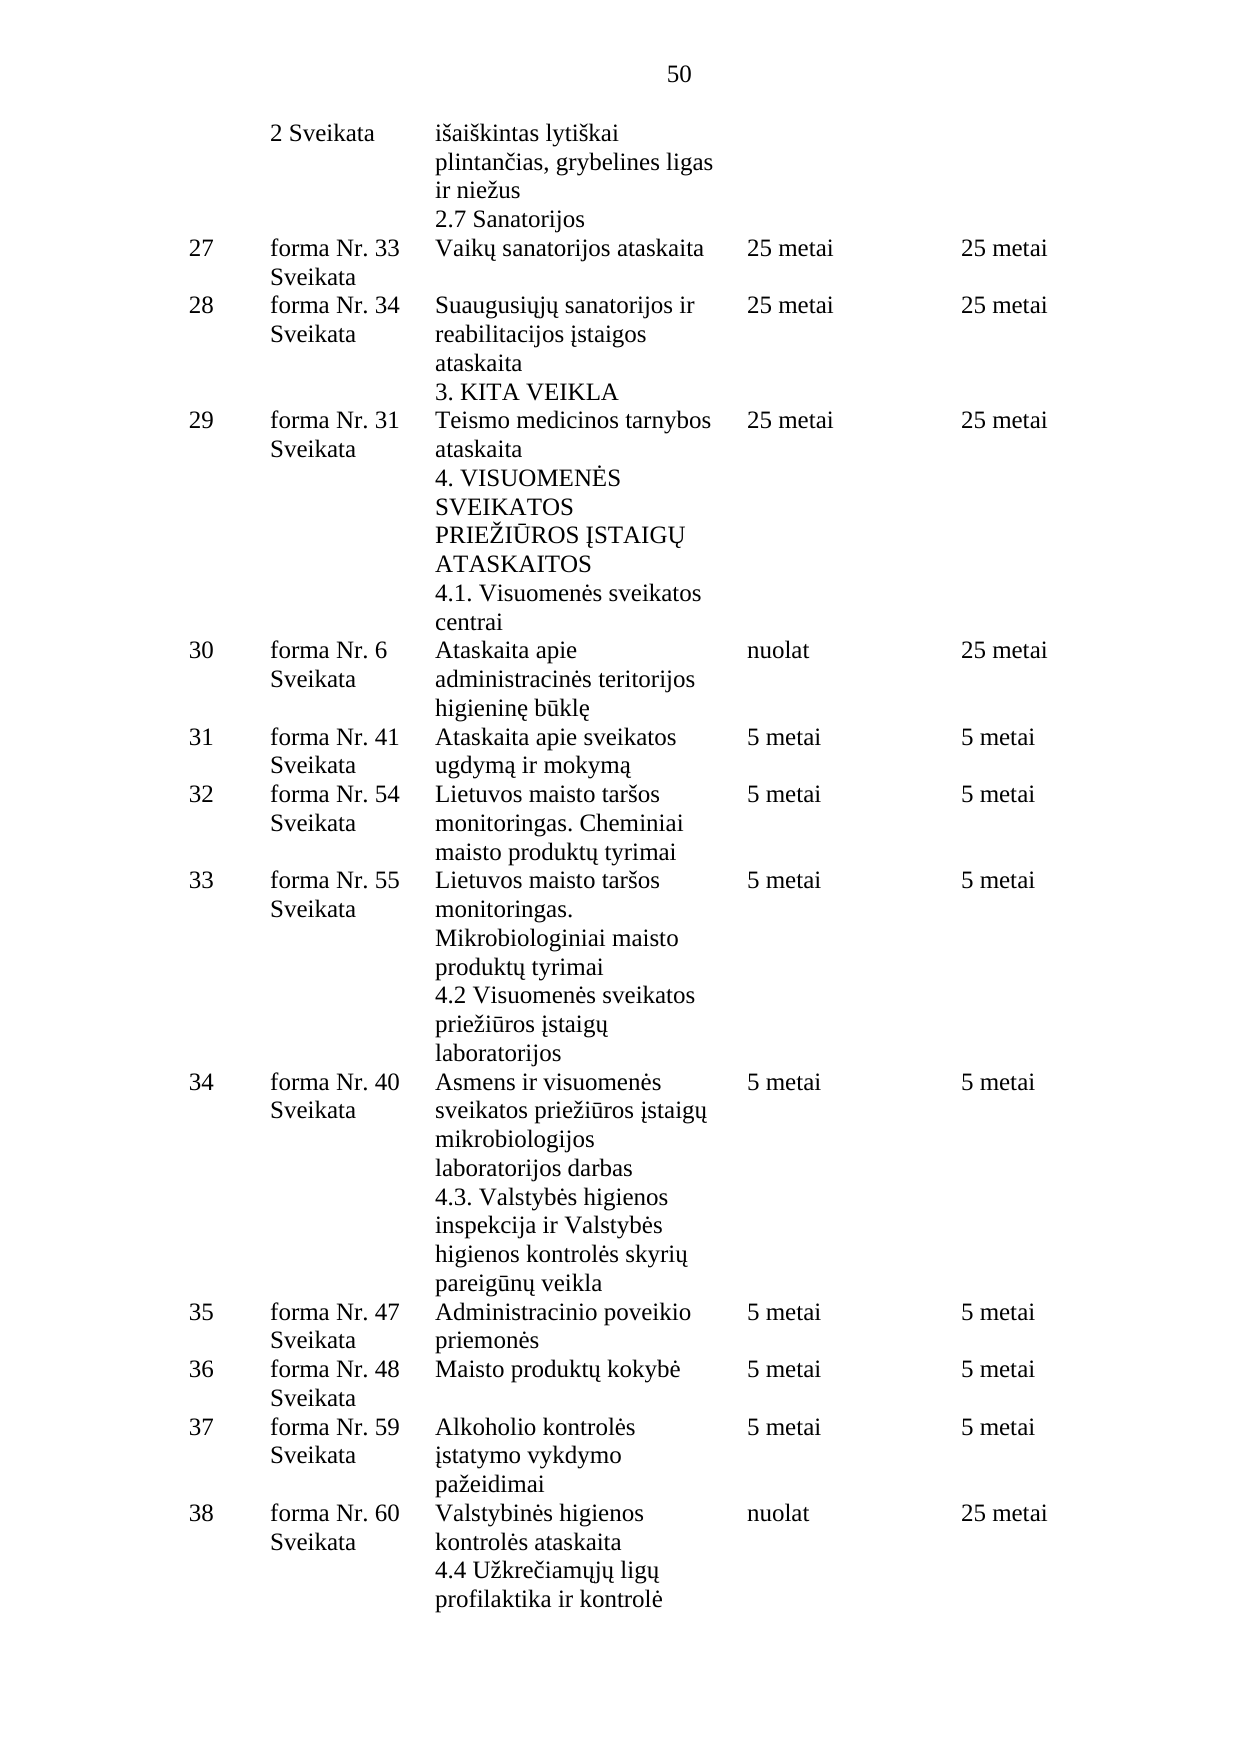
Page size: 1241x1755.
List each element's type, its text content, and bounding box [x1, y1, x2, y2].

table_cell Lietuvos maisto taršos monitoringas. Cheminiai maisto produktų tyrimai [424, 779, 736, 866]
table_cell [950, 118, 1181, 204]
table_cell nuolat [736, 636, 949, 722]
table_cell 25 metai [950, 406, 1181, 463]
table_cell [177, 377, 259, 406]
table_cell [259, 377, 424, 406]
table_cell 5 metai [736, 1297, 949, 1354]
table_cell 25 metai [736, 406, 949, 463]
table_cell [177, 204, 259, 233]
table_cell 34 [177, 1067, 259, 1182]
table_cell [177, 981, 259, 1067]
table_cell 33 [177, 866, 259, 981]
table_cell 28 [177, 291, 259, 377]
table_cell 27 [177, 233, 259, 291]
table_cell 5 metai [736, 866, 949, 981]
table_cell [259, 204, 424, 233]
table_cell 4. VISUOMENĖS SVEIKATOS PRIEŽIŪROS ĮSTAIGŲ ATASKAITOS [424, 463, 736, 578]
table_cell išaiškintas lytiškai plintančias, grybelines ligas ir niežus [424, 118, 736, 204]
table_cell [259, 463, 424, 578]
table_cell 5 metai [736, 1354, 949, 1412]
table_cell 5 metai [950, 1297, 1181, 1354]
table_cell [736, 463, 949, 578]
table_cell Valstybinės higienos kontrolės ataskaita [424, 1498, 736, 1556]
table_cell Ataskaita apie sveikatos ugdymą ir mokymą [424, 722, 736, 779]
table_cell 4.2 Visuomenės sveikatos priežiūros įstaigų laboratorijos [424, 981, 736, 1067]
table_cell forma Nr. 41 Sveikata [259, 722, 424, 779]
table_cell 5 metai [736, 722, 949, 779]
table_cell forma Nr. 59 Sveikata [259, 1412, 424, 1498]
table_cell forma Nr. 54 Sveikata [259, 779, 424, 866]
table_cell 25 metai [950, 233, 1181, 291]
table_cell 36 [177, 1354, 259, 1412]
table_cell 25 metai [950, 291, 1181, 377]
table_cell [736, 118, 949, 204]
table_cell 5 metai [950, 1354, 1181, 1412]
table_cell [950, 981, 1181, 1067]
table_cell Vaikų sanatorijos ataskaita [424, 233, 736, 291]
table_cell [177, 1182, 259, 1297]
table_cell 5 metai [950, 866, 1181, 981]
table_cell Alkoholio kontrolės įstatymo vykdymo pažeidimai [424, 1412, 736, 1498]
table_cell [736, 377, 949, 406]
table_cell 5 metai [950, 722, 1181, 779]
table_cell 4.1. Visuomenės sveikatos centrai [424, 578, 736, 636]
table_cell 31 [177, 722, 259, 779]
table_cell [736, 1182, 949, 1297]
table_cell [177, 118, 259, 204]
table_cell Administracinio poveikio priemonės [424, 1297, 736, 1354]
table_cell [736, 578, 949, 636]
table_cell Lietuvos maisto taršos monitoringas. Mikrobiologiniai maisto produktų tyrimai [424, 866, 736, 981]
table_cell 4.4 Užkrečiamųjų ligų profilaktika ir kontrolė [424, 1556, 736, 1613]
table_cell [259, 1556, 424, 1613]
table_cell [950, 204, 1181, 233]
table_cell 29 [177, 406, 259, 463]
table_cell forma Nr. 34 Sveikata [259, 291, 424, 377]
table_cell [259, 578, 424, 636]
table_cell Asmens ir visuomenės sveikatos priežiūros įstaigų mikrobiologijos laboratorijos darbas [424, 1067, 736, 1182]
table_cell 37 [177, 1412, 259, 1498]
table_cell 3. KITA VEIKLA [424, 377, 736, 406]
table_cell 2 Sveikata [259, 118, 424, 204]
table_cell 35 [177, 1297, 259, 1354]
table_cell [259, 981, 424, 1067]
table_cell forma Nr. 40 Sveikata [259, 1067, 424, 1182]
table_cell 32 [177, 779, 259, 866]
table_cell forma Nr. 55 Sveikata [259, 866, 424, 981]
table_cell 5 metai [950, 779, 1181, 866]
table_cell forma Nr. 6 Sveikata [259, 636, 424, 722]
table_cell Maisto produktų kokybė [424, 1354, 736, 1412]
table_cell nuolat [736, 1498, 949, 1556]
table_cell [177, 463, 259, 578]
table_cell forma Nr. 33 Sveikata [259, 233, 424, 291]
table_cell [259, 1182, 424, 1297]
table_cell [177, 1556, 259, 1613]
table_cell 38 [177, 1498, 259, 1556]
table_cell [736, 1556, 949, 1613]
table_cell 2.7 Sanatorijos [424, 204, 736, 233]
table_cell 5 metai [950, 1067, 1181, 1182]
table_cell [950, 377, 1181, 406]
table_cell [177, 578, 259, 636]
table_cell Ataskaita apie administracinės teritorijos higieninę būklę [424, 636, 736, 722]
table_cell [950, 578, 1181, 636]
table_cell forma Nr. 48 Sveikata [259, 1354, 424, 1412]
table_cell [950, 1556, 1181, 1613]
table_cell 5 metai [950, 1412, 1181, 1498]
table_cell 25 metai [736, 233, 949, 291]
table_cell 25 metai [950, 1498, 1181, 1556]
table_cell [736, 981, 949, 1067]
table_cell [736, 204, 949, 233]
table_cell [950, 1182, 1181, 1297]
table_cell forma Nr. 31 Sveikata [259, 406, 424, 463]
table_cell 4.3. Valstybės higienos inspekcija ir Valstybės higienos kontrolės skyrių pareigūnų veikla [424, 1182, 736, 1297]
table_cell forma Nr. 47 Sveikata [259, 1297, 424, 1354]
table_cell 5 metai [736, 779, 949, 866]
table_cell Suaugusiųjų sanatorijos ir reabilitacijos įstaigos ataskaita [424, 291, 736, 377]
table_cell forma Nr. 60 Sveikata [259, 1498, 424, 1556]
table_cell 25 metai [736, 291, 949, 377]
table_cell 5 metai [736, 1412, 949, 1498]
table_cell 5 metai [736, 1067, 949, 1182]
table_cell Teismo medicinos tarnybos ataskaita [424, 406, 736, 463]
table_cell 25 metai [950, 636, 1181, 722]
table_cell 30 [177, 636, 259, 722]
table_cell [950, 463, 1181, 578]
